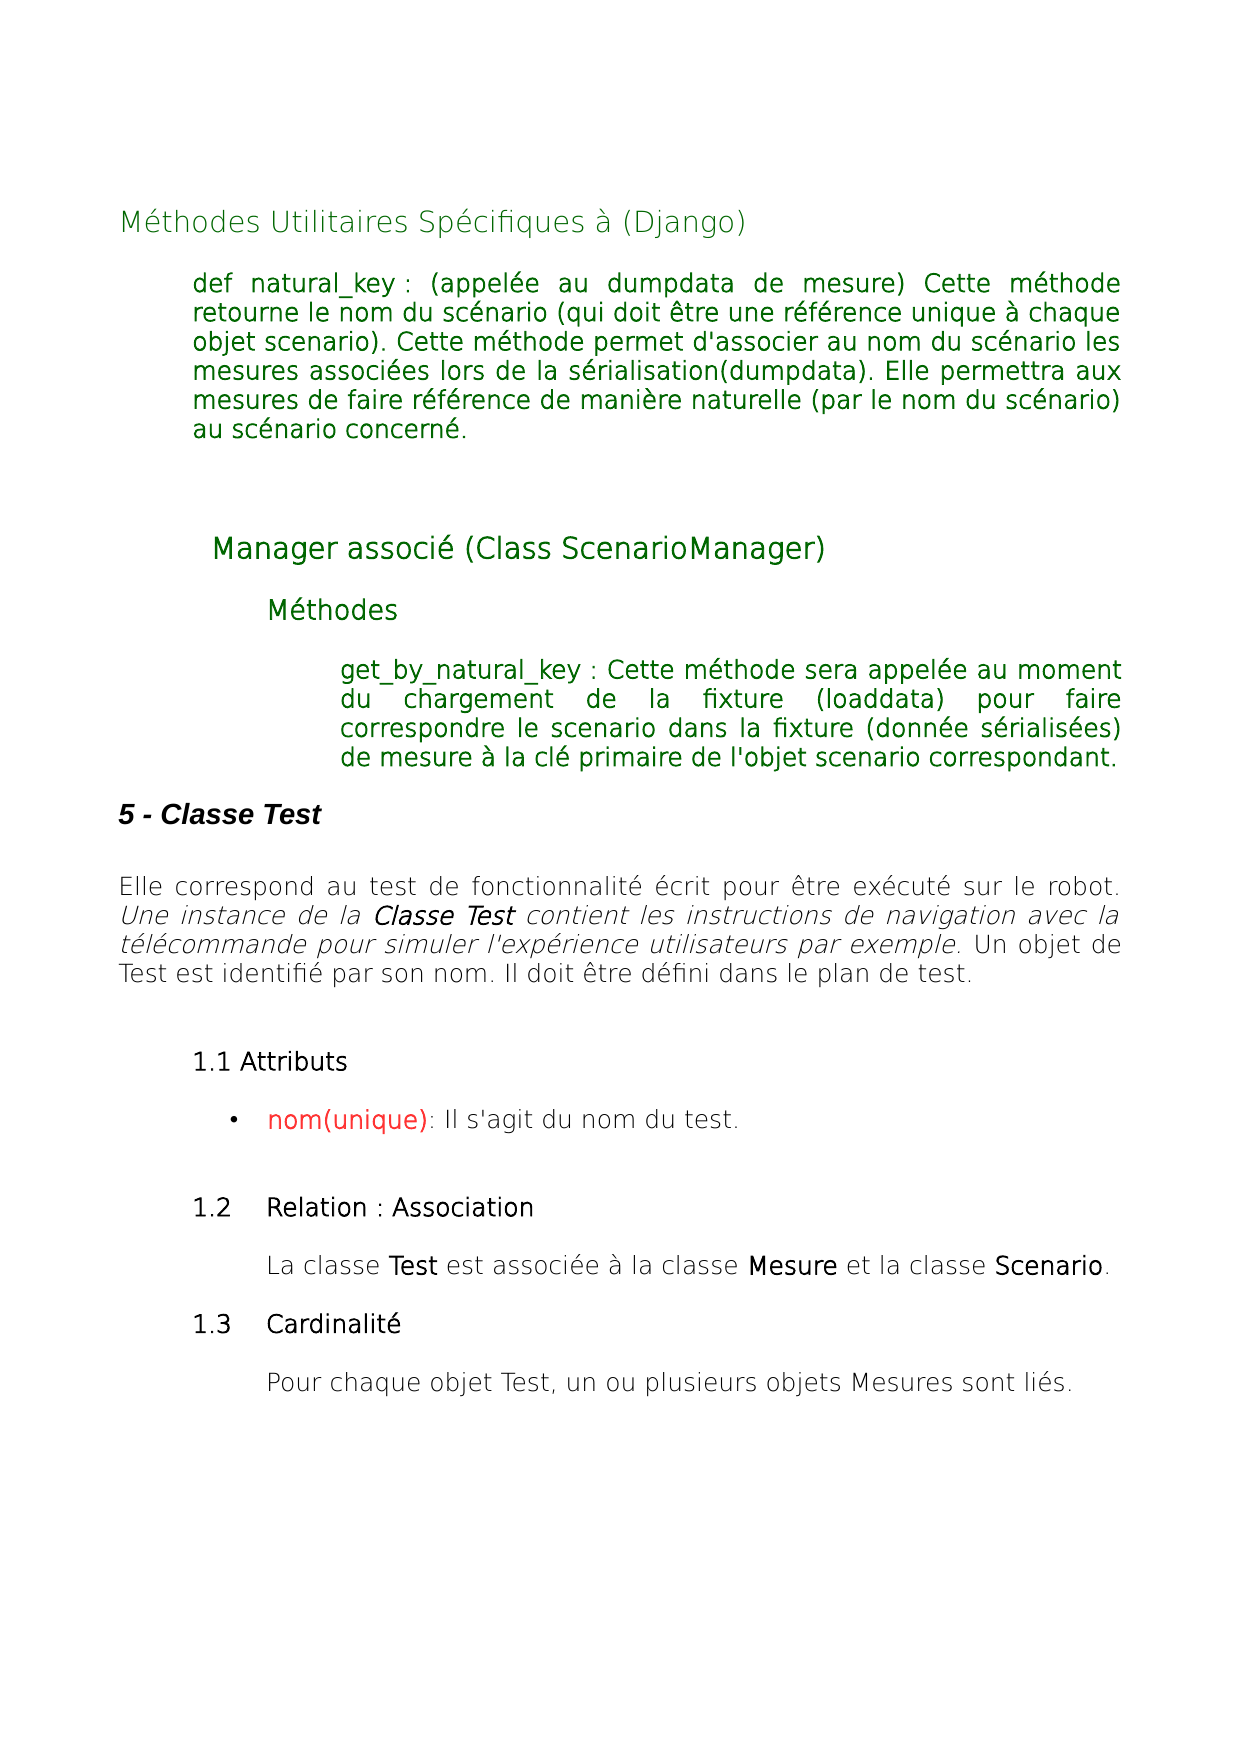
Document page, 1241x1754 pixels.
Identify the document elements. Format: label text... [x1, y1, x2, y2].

list Relation : Association [192, 1193, 1122, 1222]
list nom(unique): Il s'agit du nom du test. [229, 1105, 1122, 1134]
list Pour chaque objet Test, un ou plusieurs objets Mesures sont liés. [266, 1368, 1122, 1397]
text Elle correspond au test de fonctionnalité écrit pour être exécuté sur le robot. Une instance de la Classe Test contient les instructions de navigation avec la télécommande pour simuler l'expérience utilisateurs par exemple. Un objet de Test est identifié par son nom. Il doit être défini dans le plan de test. [118, 872, 1122, 988]
text 1.1 Attributs [192, 1047, 1122, 1076]
list Méthodes [266, 594, 1122, 626]
subtitle 5 - Classe Test [118, 797, 1122, 830]
list Cardinalité [192, 1309, 1122, 1338]
list get_by_natural_key : Cette méthode sera appelée au moment du chargement de la fixture (loaddata) pour faire correspondre le scenario dans la fixture (donnée sérialisées) de mesure à la clé primaire de l'objet scenario correspondant. [340, 655, 1122, 772]
list Méthodes Utilitaires Spécifiques à (Django) [118, 206, 1122, 239]
list Manager associé (Class ScenarioManager) [118, 531, 1122, 565]
text La classe Test est associée à la classe Mesure et la classe Scenario. [266, 1251, 1122, 1280]
text def natural_key : (appelée au dumpdata de mesure) Cette méthode retourne le nom du scénario (qui doit être une référence unique à chaque objet scenario). Cette méthode permet d'associer au nom du scénario les mesures associées lors de la sérialisation(dumpdata). Elle permettra aux mesures de faire référence de manière naturelle (par le nom du scénario) au scénario concerné. [192, 269, 1122, 444]
